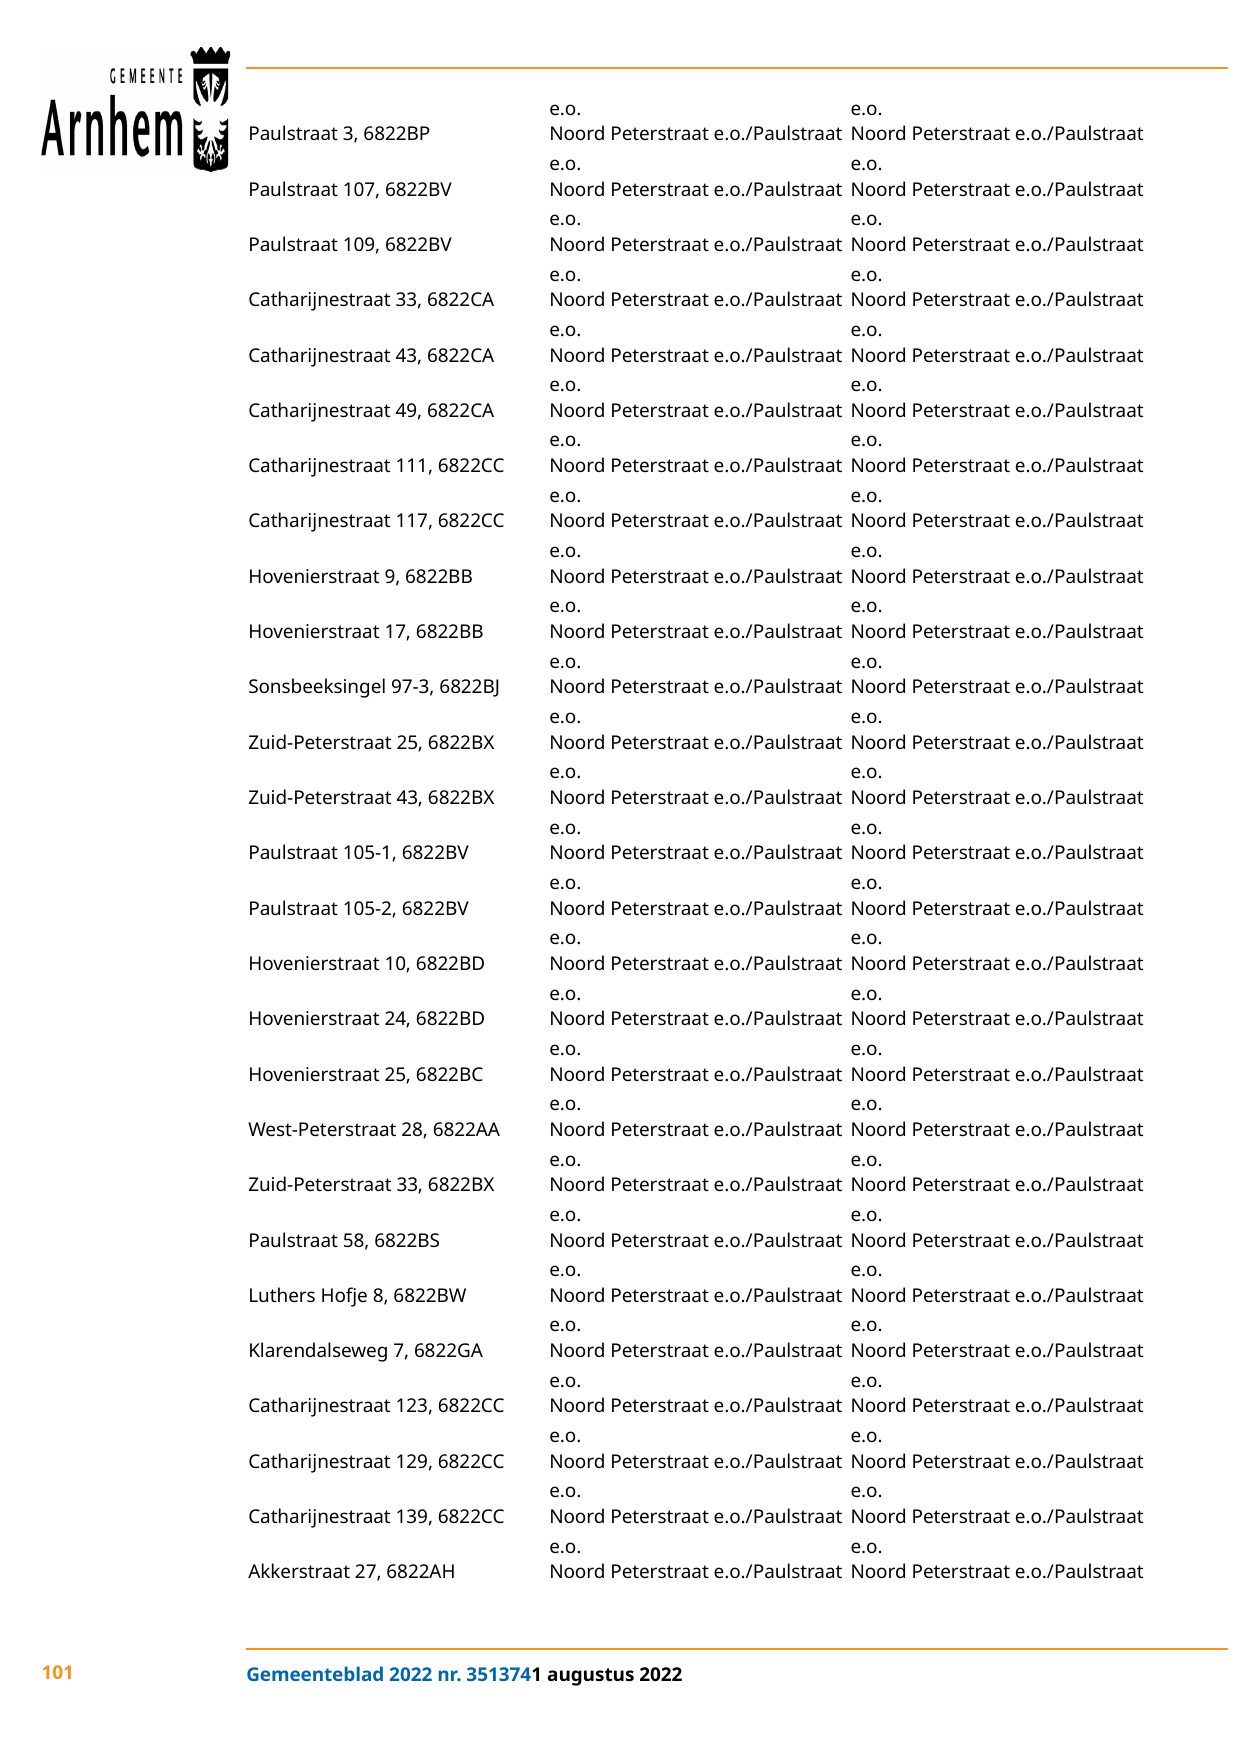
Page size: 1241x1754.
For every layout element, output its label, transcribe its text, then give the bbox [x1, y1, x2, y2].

table_cell Noord Peterstraat e.o./Paulstraat e.o. [850, 563, 1152, 618]
table_cell Noord Peterstraat e.o./Paulstraat e.o. [850, 1227, 1152, 1282]
table_cell Catharijnestraat 33, 6822CA [248, 286, 549, 342]
table_cell Noord Peterstraat e.o./Paulstraat e.o. [549, 1503, 850, 1559]
table_cell Catharijnestraat 139, 6822CC [248, 1503, 549, 1559]
table_cell Noord Peterstraat e.o./Paulstraat e.o. [549, 1171, 850, 1227]
table_cell Noord Peterstraat e.o./Paulstraat e.o. [549, 342, 850, 397]
table_cell Noord Peterstraat e.o./Paulstraat e.o. [850, 950, 1152, 1006]
table_cell Catharijnestraat 111, 6822CC [248, 453, 549, 508]
table_cell Noord Peterstraat e.o./Paulstraat e.o. [549, 563, 850, 618]
table_cell Noord Peterstraat e.o./Paulstraat e.o. [850, 397, 1152, 452]
table_cell Noord Peterstraat e.o./Paulstraat e.o. [549, 1227, 850, 1282]
table_cell Noord Peterstraat e.o./Paulstraat e.o. [549, 1006, 850, 1061]
table_cell Noord Peterstraat e.o./Paulstraat e.o. [549, 1338, 850, 1393]
table_cell Hovenierstraat 25, 6822BC [248, 1061, 549, 1116]
table_cell Noord Peterstraat e.o./Paulstraat e.o. [850, 453, 1152, 508]
table_cell Noord Peterstraat e.o./Paulstraat e.o. [850, 1171, 1152, 1227]
table_cell Catharijnestraat 43, 6822CA [248, 342, 549, 397]
table_cell Noord Peterstraat e.o./Paulstraat e.o. [549, 231, 850, 286]
table_cell Sonsbeeksingel 97-3, 6822BJ [248, 674, 549, 729]
table_cell Noord Peterstraat e.o./Paulstraat e.o. [850, 840, 1152, 895]
table_cell Paulstraat 105-2, 6822BV [248, 895, 549, 950]
table_cell Noord Peterstraat e.o./Paulstraat e.o. [850, 674, 1152, 729]
table_cell Noord Peterstraat e.o./Paulstraat e.o. [549, 286, 850, 342]
table_cell Noord Peterstraat e.o./Paulstraat e.o. [549, 729, 850, 784]
table_cell Catharijnestraat 123, 6822CC [248, 1393, 549, 1448]
table_cell Hovenierstraat 17, 6822BB [248, 618, 549, 674]
table_cell Noord Peterstraat e.o./Paulstraat e.o. [850, 618, 1152, 674]
table_cell Zuid-Peterstraat 43, 6822BX [248, 784, 549, 839]
table_cell Noord Peterstraat e.o./Paulstraat e.o. [850, 1282, 1152, 1337]
table_cell Paulstraat 105-1, 6822BV [248, 840, 549, 895]
table_cell Noord Peterstraat e.o./Paulstraat e.o. [850, 1338, 1152, 1393]
table_cell Noord Peterstraat e.o./Paulstraat e.o. [850, 342, 1152, 397]
table_cell Noord Peterstraat e.o./Paulstraat e.o. [549, 1061, 850, 1116]
table_cell Noord Peterstraat e.o./Paulstraat e.o. [850, 895, 1152, 950]
table_cell e.o. [850, 95, 1152, 121]
table_cell Noord Peterstraat e.o./Paulstraat e.o. [850, 1448, 1152, 1503]
table_cell Paulstraat 58, 6822BS [248, 1227, 549, 1282]
table_cell Zuid-Peterstraat 33, 6822BX [248, 1171, 549, 1227]
table_cell Catharijnestraat 49, 6822CA [248, 397, 549, 452]
table_cell Noord Peterstraat e.o./Paulstraat e.o. [850, 1006, 1152, 1061]
table_cell Noord Peterstraat e.o./Paulstraat e.o. [850, 784, 1152, 839]
table_cell Paulstraat 109, 6822BV [248, 231, 549, 286]
table_cell Noord Peterstraat e.o./Paulstraat e.o. [549, 950, 850, 1006]
table_cell Noord Peterstraat e.o./Paulstraat e.o. [549, 176, 850, 231]
table_cell Noord Peterstraat e.o./Paulstraat e.o. [549, 397, 850, 452]
table_cell Hovenierstraat 24, 6822BD [248, 1006, 549, 1061]
table_cell Noord Peterstraat e.o./Paulstraat e.o. [850, 1503, 1152, 1559]
table_cell Noord Peterstraat e.o./Paulstraat e.o. [549, 1448, 850, 1503]
table_cell Noord Peterstraat e.o./Paulstraat [850, 1559, 1152, 1584]
table_cell Noord Peterstraat e.o./Paulstraat e.o. [549, 674, 850, 729]
picture [41, 47, 231, 172]
table_cell Noord Peterstraat e.o./Paulstraat e.o. [549, 784, 850, 839]
table_cell Noord Peterstraat e.o./Paulstraat e.o. [549, 618, 850, 674]
table_cell Noord Peterstraat e.o./Paulstraat e.o. [850, 508, 1152, 563]
table_cell Noord Peterstraat e.o./Paulstraat e.o. [549, 508, 850, 563]
table_cell Noord Peterstraat e.o./Paulstraat e.o. [549, 1393, 850, 1448]
table_cell Noord Peterstraat e.o./Paulstraat e.o. [549, 121, 850, 176]
table_cell Noord Peterstraat e.o./Paulstraat e.o. [549, 895, 850, 950]
table_cell Noord Peterstraat e.o./Paulstraat e.o. [850, 1061, 1152, 1116]
table_cell Noord Peterstraat e.o./Paulstraat e.o. [549, 1282, 850, 1337]
table_cell Noord Peterstraat e.o./Paulstraat e.o. [850, 286, 1152, 342]
table_cell Noord Peterstraat e.o./Paulstraat e.o. [549, 453, 850, 508]
table_cell e.o. [549, 95, 850, 121]
table_cell Paulstraat 3, 6822BP [248, 121, 549, 176]
table_cell West-Peterstraat 28, 6822AA [248, 1116, 549, 1171]
table_cell Akkerstraat 27, 6822AH [248, 1559, 549, 1584]
table_cell Noord Peterstraat e.o./Paulstraat e.o. [850, 176, 1152, 231]
table_cell Noord Peterstraat e.o./Paulstraat e.o. [850, 121, 1152, 176]
table_cell Noord Peterstraat e.o./Paulstraat e.o. [549, 840, 850, 895]
table_cell Paulstraat 107, 6822BV [248, 176, 549, 231]
table_cell Noord Peterstraat e.o./Paulstraat [549, 1559, 850, 1584]
table_cell [248, 95, 549, 121]
table_cell Klarendalseweg 7, 6822GA [248, 1338, 549, 1393]
table_cell Hovenierstraat 10, 6822BD [248, 950, 549, 1006]
table_cell Noord Peterstraat e.o./Paulstraat e.o. [850, 1116, 1152, 1171]
table_cell Luthers Hofje 8, 6822BW [248, 1282, 549, 1337]
table_cell Hovenierstraat 9, 6822BB [248, 563, 549, 618]
table_cell Noord Peterstraat e.o./Paulstraat e.o. [549, 1116, 850, 1171]
table_cell Noord Peterstraat e.o./Paulstraat e.o. [850, 1393, 1152, 1448]
table_cell Zuid-Peterstraat 25, 6822BX [248, 729, 549, 784]
table_cell Catharijnestraat 129, 6822CC [248, 1448, 549, 1503]
table_cell Catharijnestraat 117, 6822CC [248, 508, 549, 563]
table_cell Noord Peterstraat e.o./Paulstraat e.o. [850, 231, 1152, 286]
table_cell Noord Peterstraat e.o./Paulstraat e.o. [850, 729, 1152, 784]
